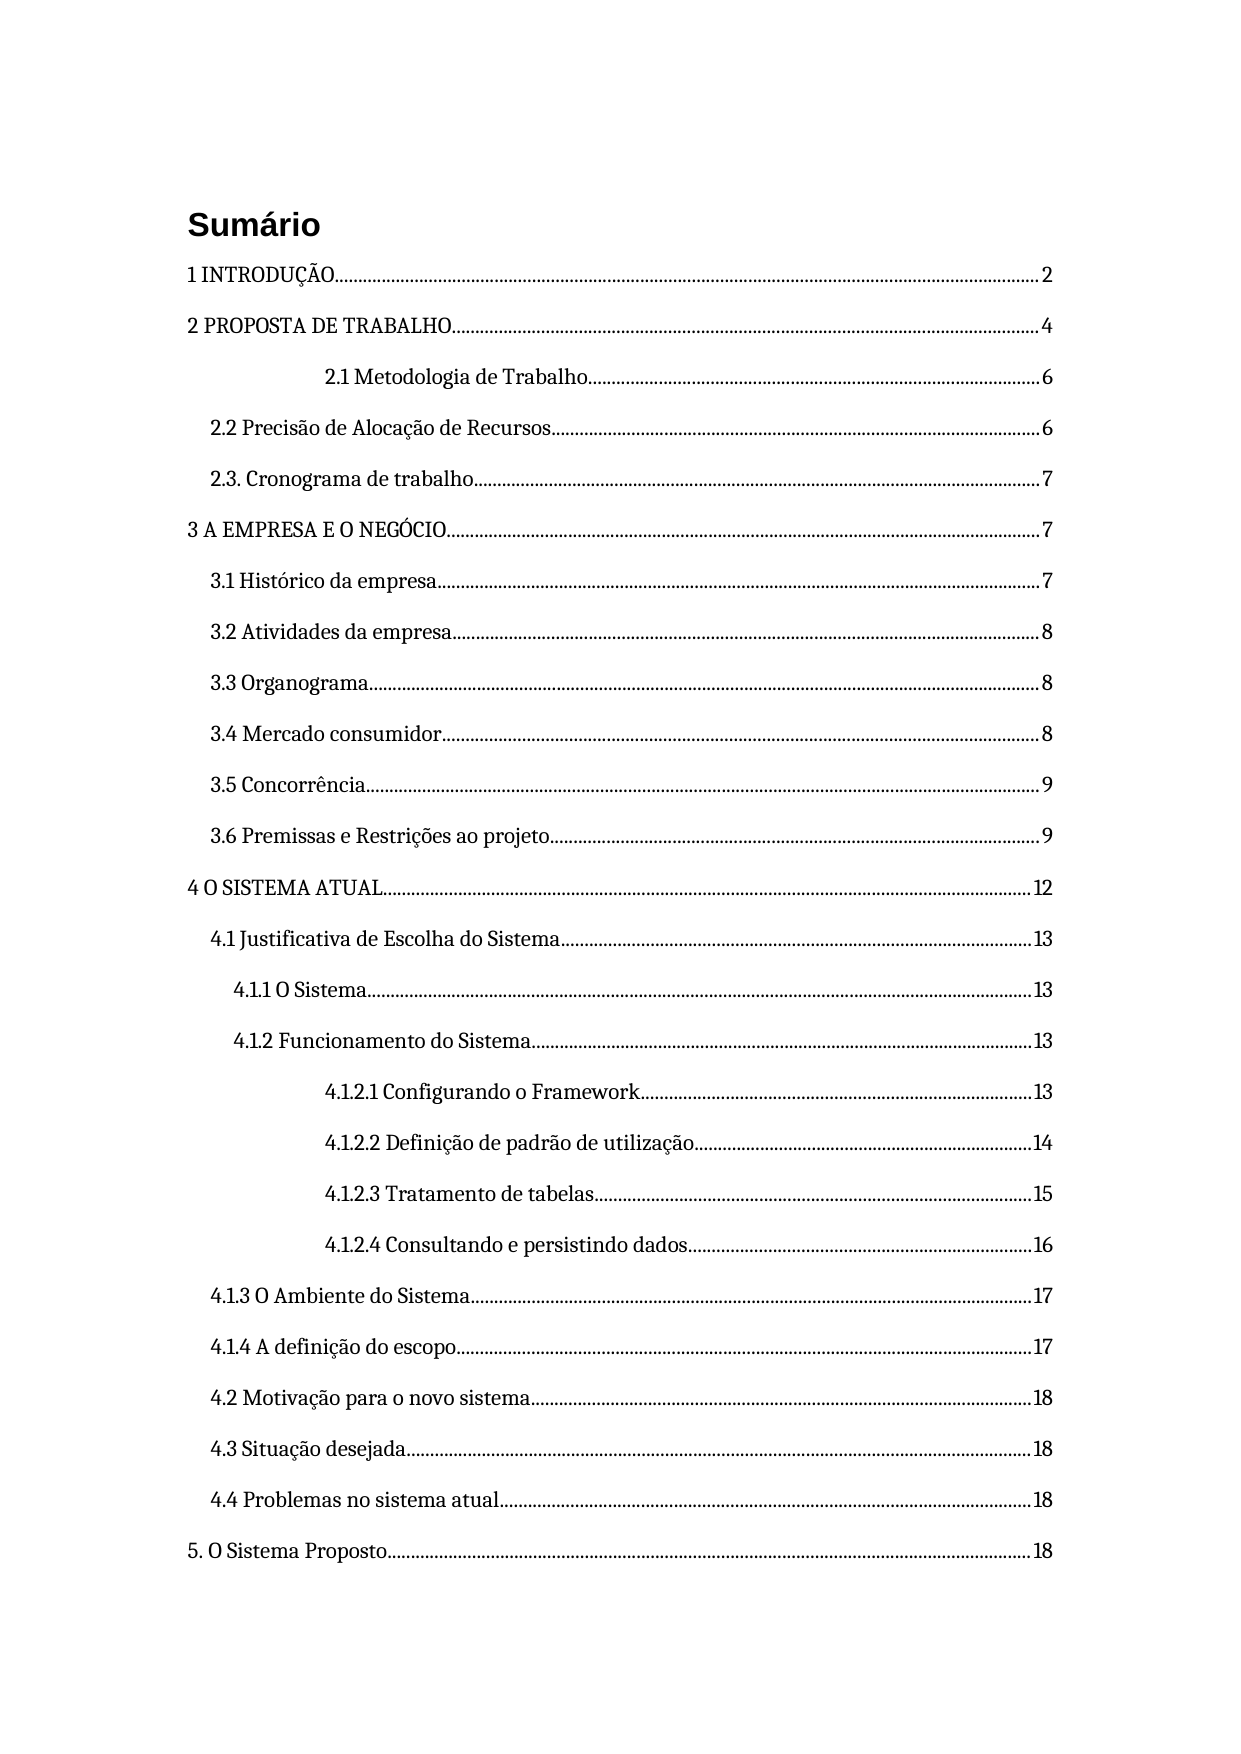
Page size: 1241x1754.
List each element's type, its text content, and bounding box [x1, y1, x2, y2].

text 2.1 Metodologia de Trabalho 6 [325, 364, 1053, 390]
text 3.4 Mercado consumidor 8 [210, 721, 1053, 748]
text 4 O SISTEMA ATUAL 12 [187, 874, 1053, 901]
text 4.1.2.2 Definição de padrão de utilização 14 [325, 1129, 1053, 1156]
text 4.1.4 A definição do escopo 17 [210, 1334, 1053, 1360]
text 3 A EMPRESA E O NEGÓCIO 7 [187, 517, 1053, 543]
text 2 PROPOSTA DE TRABALHO 4 [187, 313, 1053, 339]
text 4.2 Motivação para o novo sistema 18 [210, 1385, 1053, 1411]
text 4.1.3 O Ambiente do Sistema 17 [210, 1283, 1053, 1309]
text 4.1.2 Funcionamento do Sistema 13 [233, 1027, 1053, 1054]
text 3.5 Concorrência 9 [210, 772, 1053, 799]
text 4.1.2.3 Tratamento de tabelas 15 [325, 1181, 1053, 1207]
text 4.4 Problemas no sistema atual 18 [210, 1487, 1053, 1513]
text 2.3. Cronograma de trabalho 7 [210, 466, 1053, 492]
text 4.1.1 O Sistema 13 [233, 976, 1053, 1003]
text 2.2 Precisão de Alocação de Recursos 6 [210, 415, 1053, 441]
text 4.1.2.4 Consultando e persistindo dados 16 [325, 1232, 1053, 1258]
text 4.3 Situação desejada 18 [210, 1436, 1053, 1462]
subtitle Sumário [187, 205, 1053, 244]
text 3.6 Premissas e Restrições ao projeto 9 [210, 823, 1053, 850]
text 4.1.2.1 Configurando o Framework 13 [325, 1078, 1053, 1105]
text 3.2 Atividades da empresa 8 [210, 619, 1053, 646]
text 5. O Sistema Proposto 18 [187, 1538, 1053, 1564]
text 3.1 Histórico da empresa 7 [210, 568, 1053, 594]
text 3.3 Organograma 8 [210, 670, 1053, 697]
text 4.1 Justificativa de Escolha do Sistema 13 [210, 925, 1053, 952]
text 1 INTRODUÇÃO 2 [187, 262, 1053, 288]
